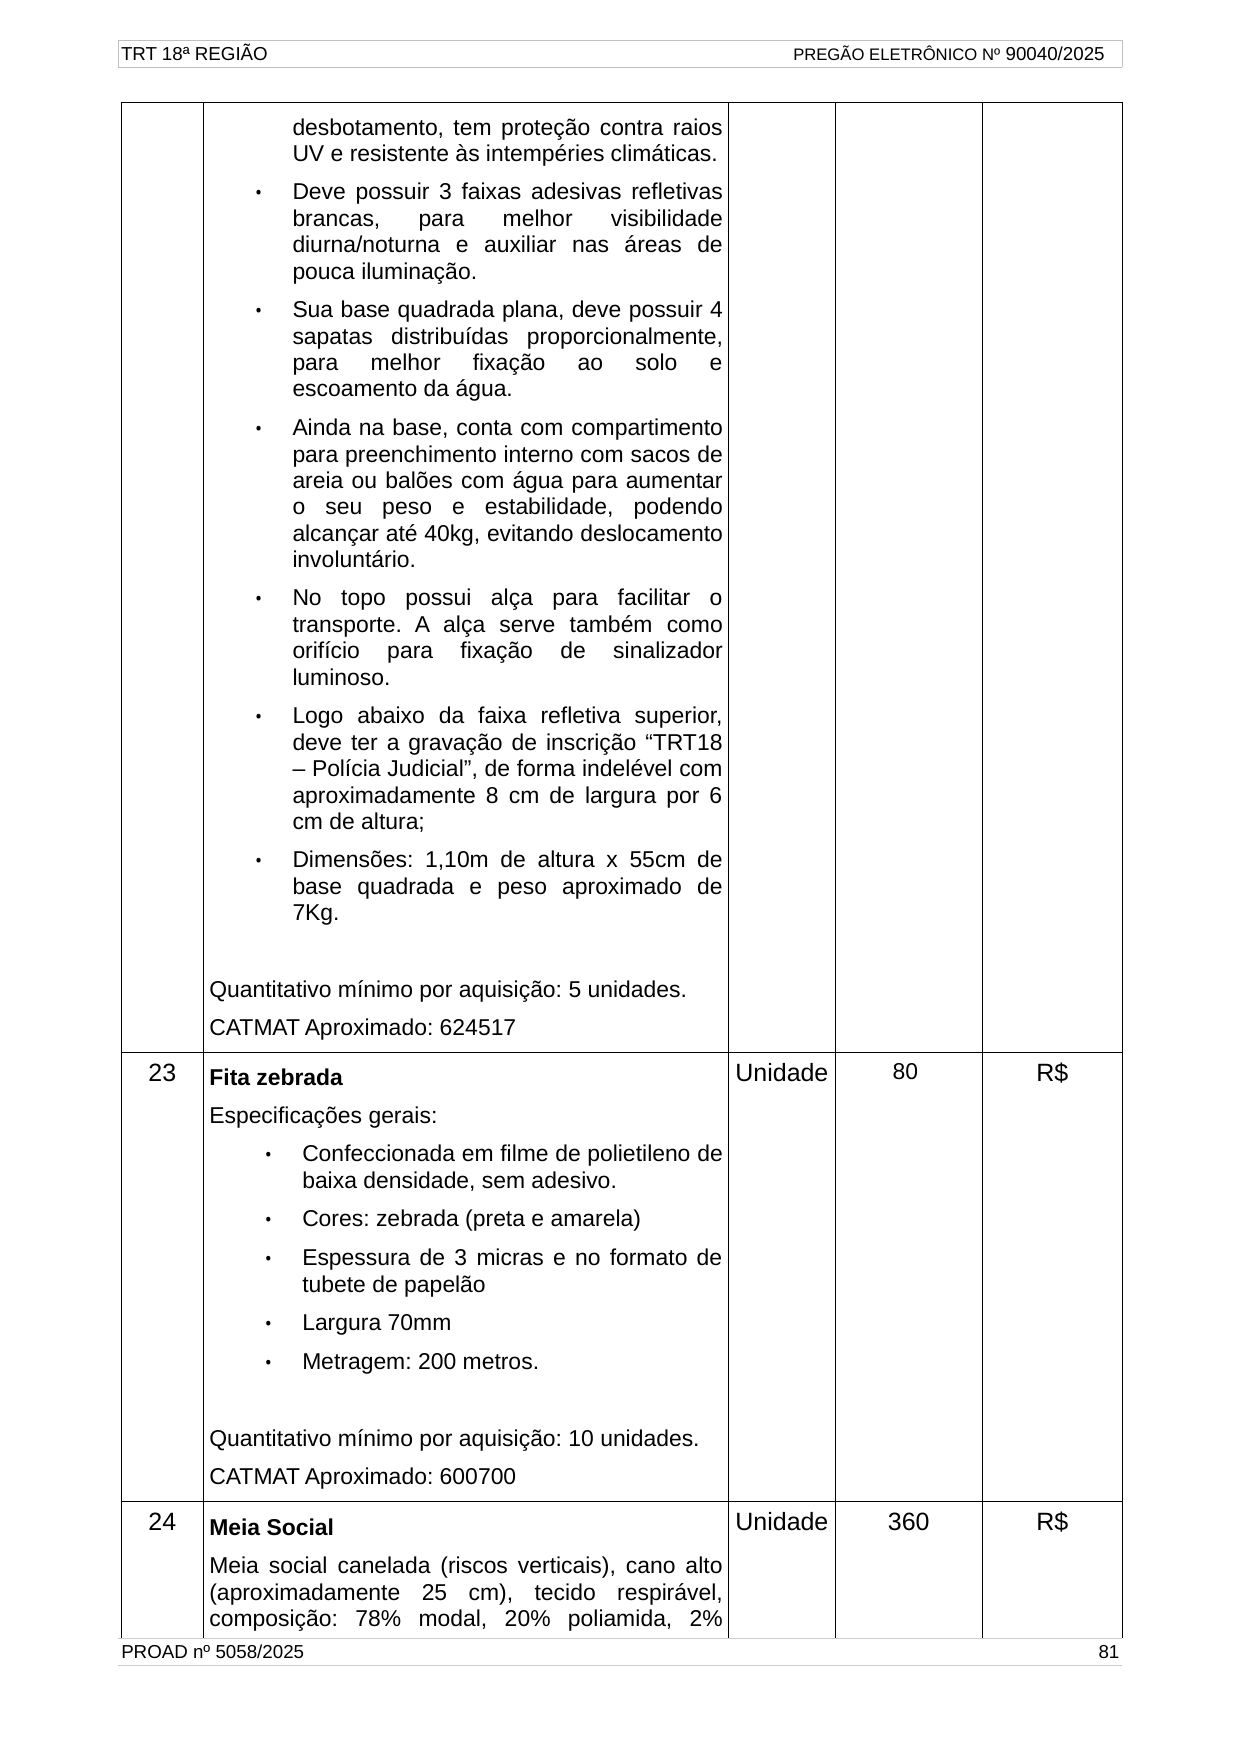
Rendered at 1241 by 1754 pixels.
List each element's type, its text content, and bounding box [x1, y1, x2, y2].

table_cell desbotamento, tem proteção contra raios UV e resistente às intempéries climáticas. Deve possuir 3 faixas adesivas refletivas brancas, para melhor visibilidade diurna/noturna e auxiliar nas áreas de pouca iluminação. Sua base quadrada plana, deve possuir 4 sapatas distribuídas proporcionalmente, para melhor fixação ao solo e escoamento da água. Ainda na base, conta com compartimento para preenchimento interno com sacos de areia ou balões com água para aumentar o seu peso e estabilidade, podendo alcançar até 40kg, evitando deslocamento involuntário. No topo possui alça para facilitar o transporte. A alça serve também como orifício para fixação de sinalizador luminoso. Logo abaixo da faixa refletiva superior, deve ter a gravação de inscrição “TRT18 – Polícia Judicial”, de forma indelével com aproximadamente 8 cm de largura por 6 cm de altura; Dimensões: 1,10m de altura x 55cm de base quadrada e peso aproximado de 7Kg. Quantitativo mínimo por aquisição: 5 unidades. CATMAT Aproximado: 624517 [204, 103, 728, 1052]
table_cell Fita zebrada Especificações gerais: Confeccionada em filme de polietileno de baixa densidade, sem adesivo. Cores: zebrada (preta e amarela) Espessura de 3 micras e no formato de tubete de papelão Largura 70mm Metragem: 200 metros. Quantitativo mínimo por aquisição: 10 unidades. CATMAT Aproximado: 600700 [204, 1053, 728, 1501]
table_cell 360 [836, 1502, 982, 1638]
table_cell [729, 103, 835, 1052]
table_cell Unidade [729, 1053, 835, 1501]
table_cell [983, 103, 1122, 1052]
table_cell R$ [983, 1502, 1122, 1638]
table_cell [836, 103, 982, 1052]
table_cell Meia Social Meia social canelada (riscos verticais), cano alto (aproximadamente 25 cm), tecido respirável, composição: 78% modal, 20% poliamida, 2% [204, 1502, 728, 1638]
table_cell 80 [836, 1053, 982, 1501]
table_cell 23 [122, 1053, 203, 1501]
table_cell [122, 103, 203, 1052]
table_cell R$ [983, 1053, 1122, 1501]
table_cell Unidade [729, 1502, 835, 1638]
table_cell 24 [122, 1502, 203, 1638]
